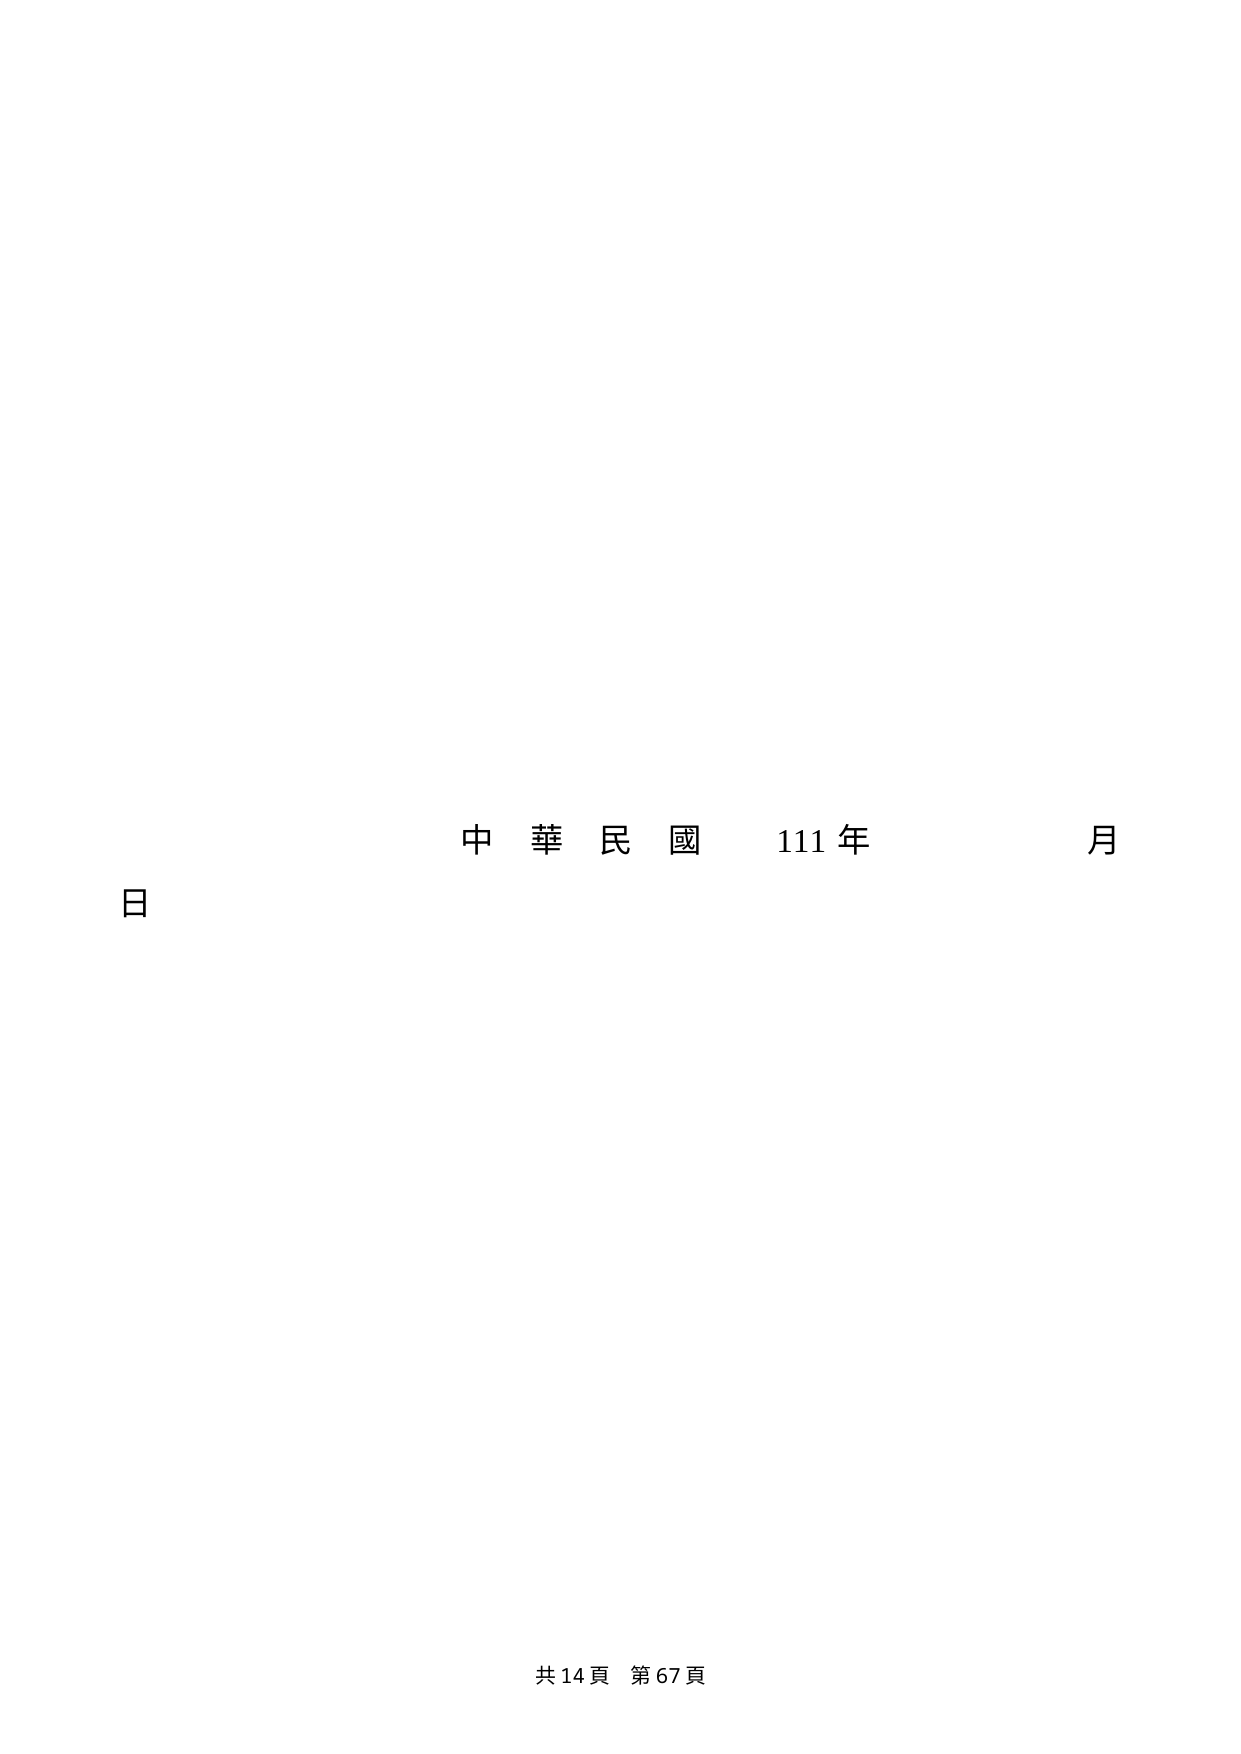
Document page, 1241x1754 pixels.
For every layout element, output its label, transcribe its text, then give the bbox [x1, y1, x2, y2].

text 中 華 民 國 111 年 月 日 [118, 797, 1122, 922]
